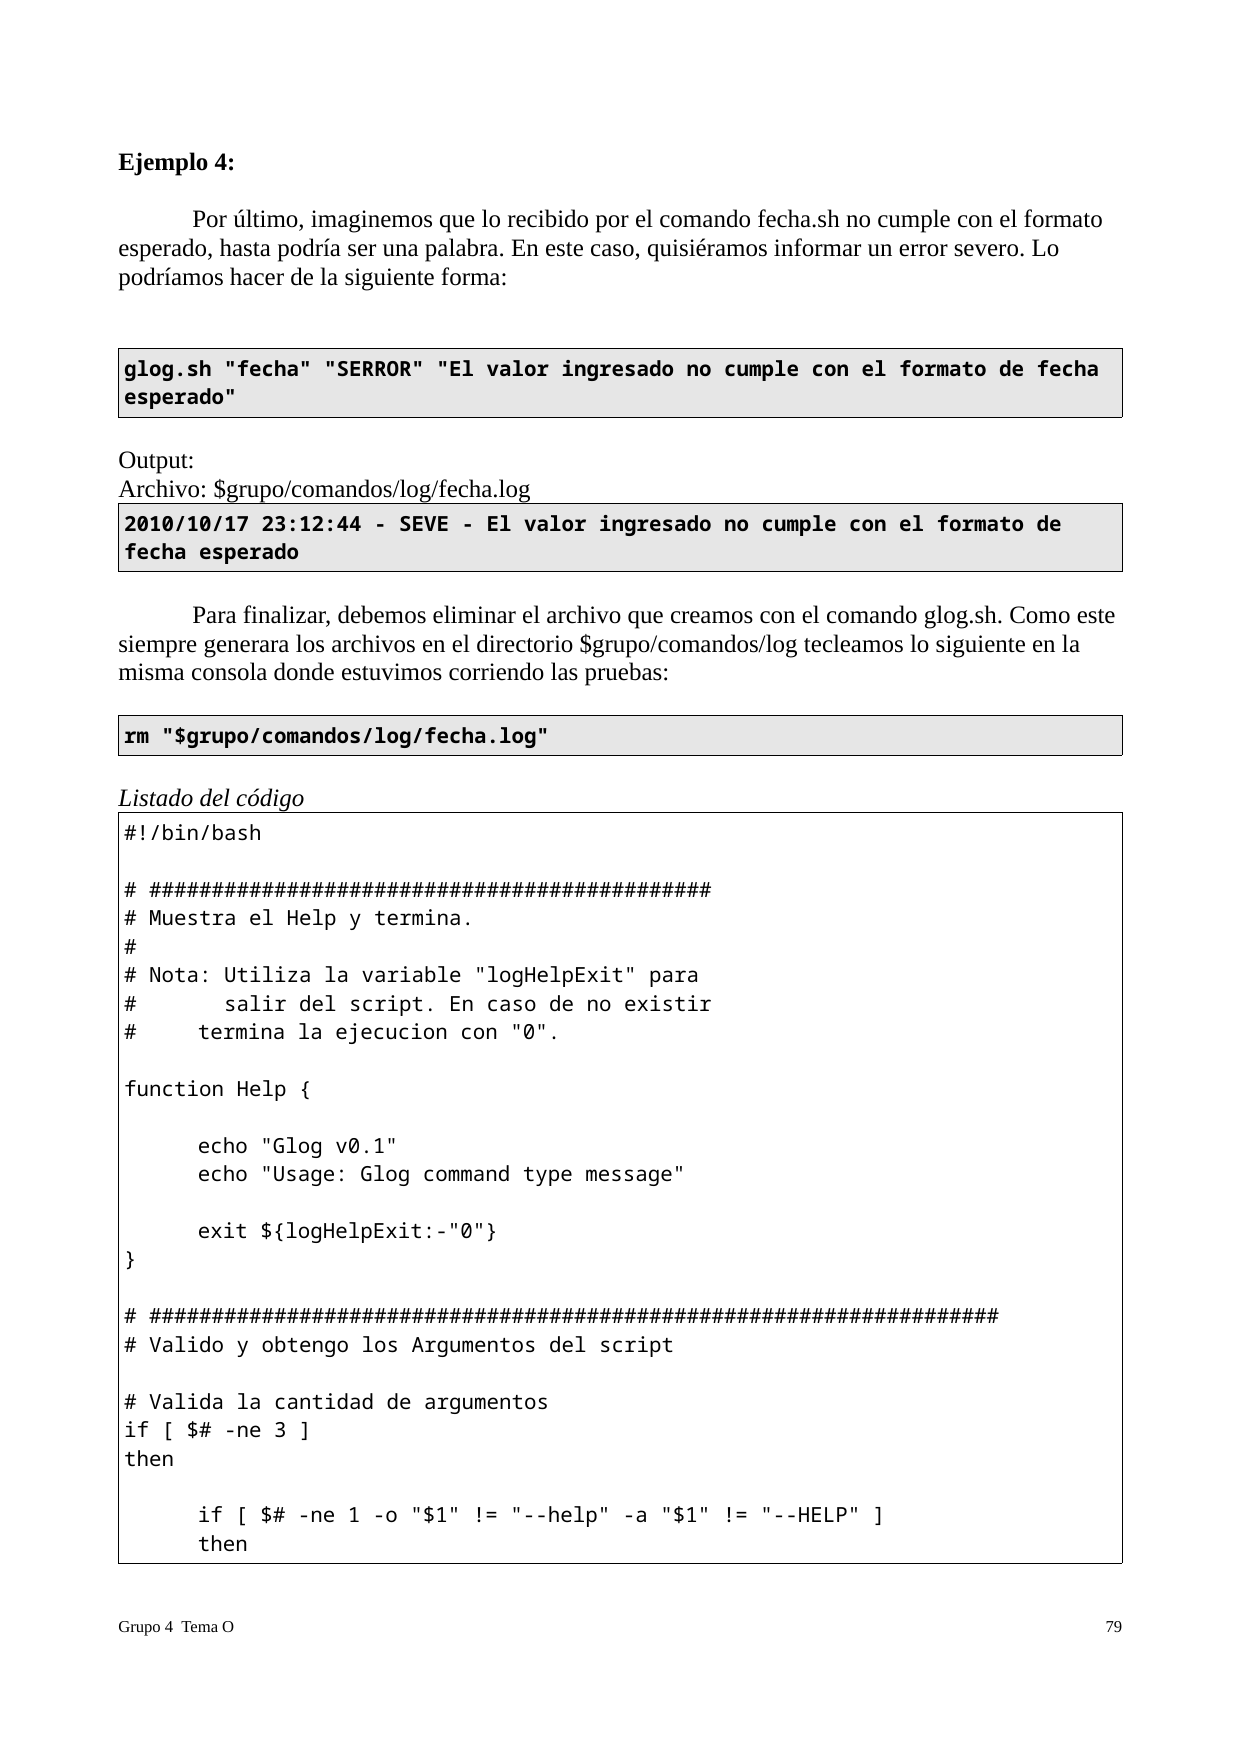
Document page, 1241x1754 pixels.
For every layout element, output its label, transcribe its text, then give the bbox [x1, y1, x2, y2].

text Archivo: $grupo/comandos/log/fecha.log [118, 474, 1122, 503]
text Ejemplo 4: [118, 147, 1122, 176]
table_header #!/bin/bash # ############################################# # Muestra el Help y termina. # # Nota: Utiliza la variable "logHelpExit" para # salir del script. En caso de no existir # termina la ejecucion con "0". function Help { echo "Glog v0.1" echo "Usage: Glog command type message" exit ${logHelpExit:-"0"} } # #################################################################### # Valido y obtengo los Argumentos del script # Valida la cantidad de argumentos if [ $# -ne 3 ] then if [ $# -ne 1 -o "$1" != "--help" -a "$1" != "--HELP" ] then [119, 813, 1122, 1563]
table_header rm "$grupo/comandos/log/fecha.log" [119, 716, 1122, 755]
table_header glog.sh "fecha" "SERROR" "El valor ingresado no cumple con el formato de fecha esperado" [119, 349, 1122, 417]
text Output: [118, 445, 1122, 474]
text Por último, imaginemos que lo recibido por el comando fecha.sh no cumple con el formato esperado, hasta podría ser una palabra. En este caso, quisiéramos informar un error severo. Lo podríamos hacer de la siguiente forma: [118, 204, 1122, 291]
text Listado del código [118, 783, 1122, 812]
text Para finalizar, debemos eliminar el archivo que creamos con el comando glog.sh. Como este siempre generara los archivos en el directorio $grupo/comandos/log tecleamos lo siguiente en la misma consola donde estuvimos corriendo las pruebas: [118, 600, 1122, 686]
table_header 2010/10/17 23:12:44 - SEVE - El valor ingresado no cumple con el formato de fecha esperado [119, 504, 1122, 571]
